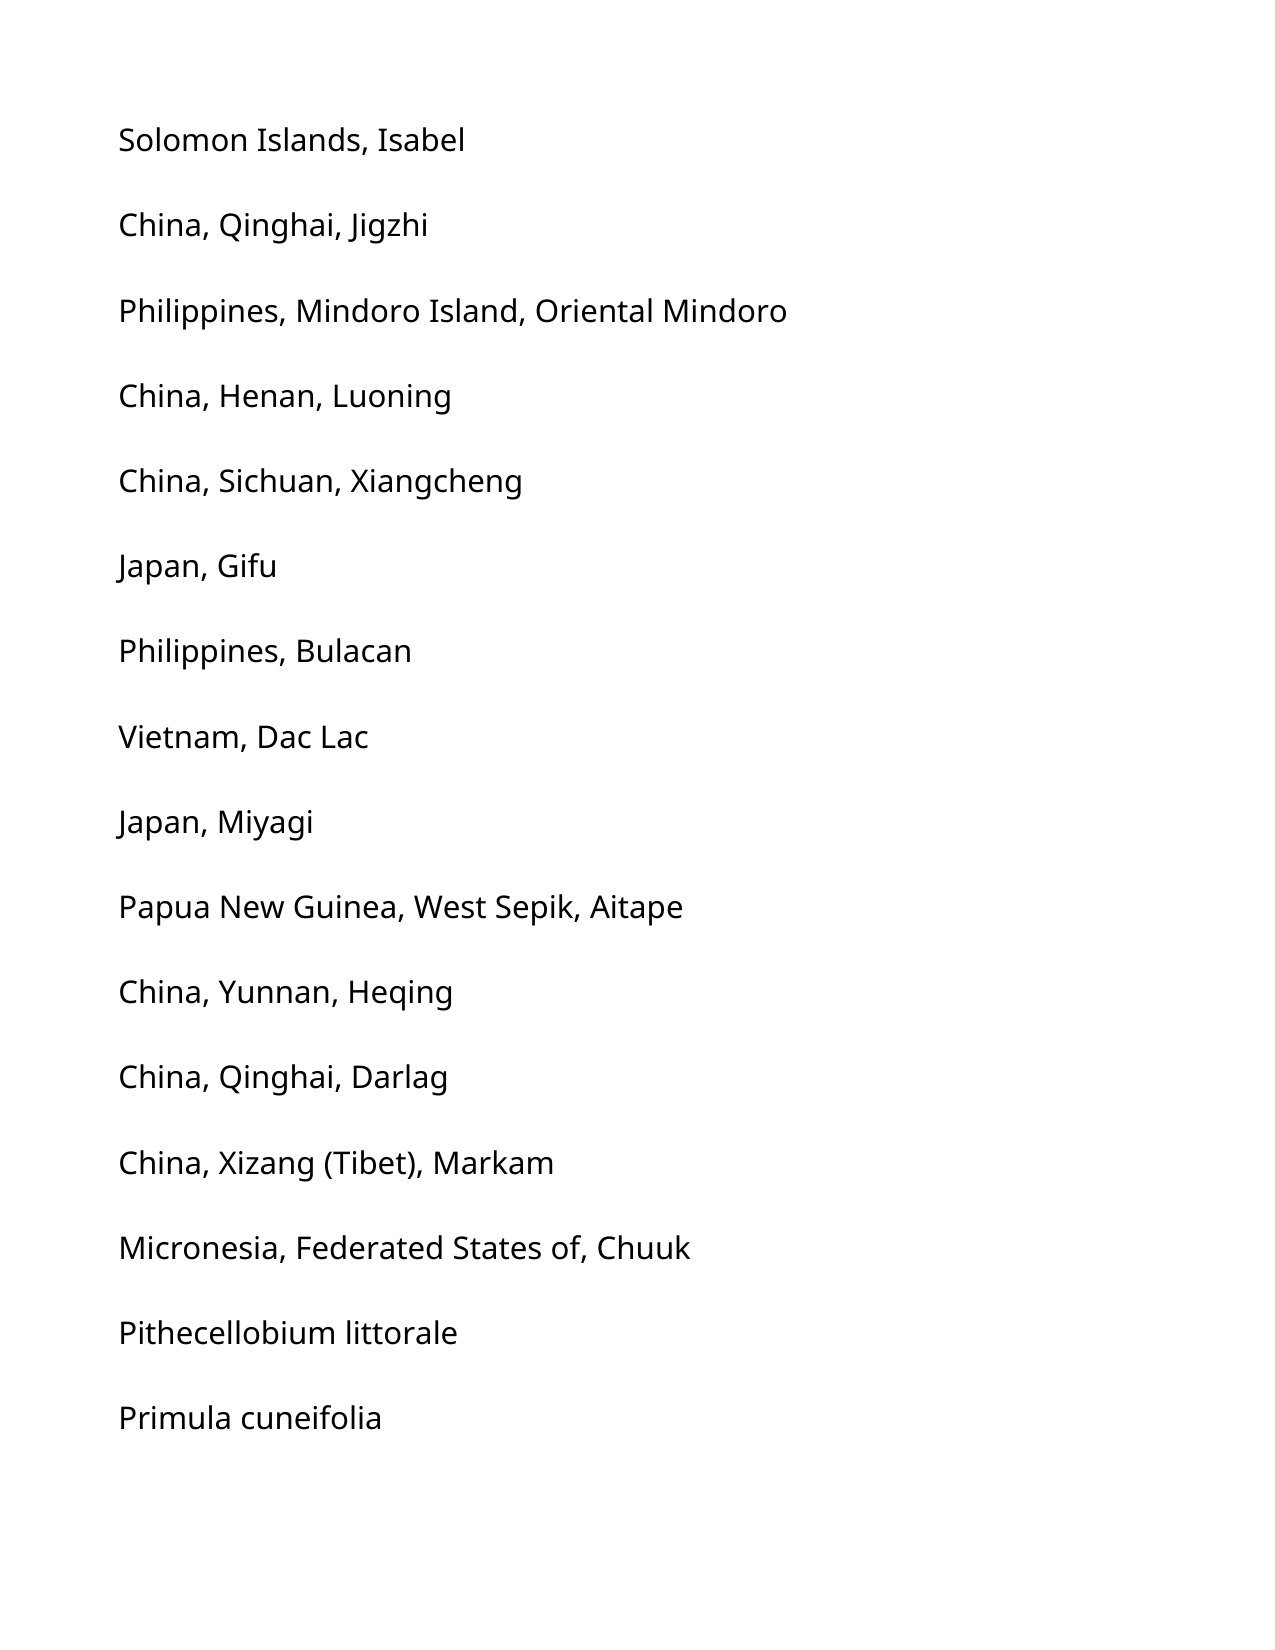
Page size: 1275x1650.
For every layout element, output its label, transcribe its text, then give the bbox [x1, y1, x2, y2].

text China, Yunnan, Heqing [118, 970, 1157, 1055]
text Philippines, Bulacan [118, 629, 1157, 714]
text Vietnam, Dac Lac [118, 714, 1157, 800]
text China, Qinghai, Darlag [118, 1055, 1157, 1141]
text Solomon Islands, Isabel [118, 118, 1157, 203]
text Primula cuneifolia [118, 1396, 1157, 1481]
text Papua New Guinea, West Sepik, Aitape [118, 885, 1157, 970]
text Japan, Miyagi [118, 800, 1157, 885]
text China, Qinghai, Jigzhi [118, 203, 1157, 288]
text Micronesia, Federated States of, Chuuk [118, 1226, 1157, 1311]
text China, Sichuan, Xiangcheng [118, 459, 1157, 544]
text Pithecellobium littorale [118, 1311, 1157, 1396]
text Japan, Gifu [118, 544, 1157, 629]
text China, Xizang (Tibet), Markam [118, 1141, 1157, 1226]
text Philippines, Mindoro Island, Oriental Mindoro [118, 288, 1157, 374]
text China, Henan, Luoning [118, 374, 1157, 459]
